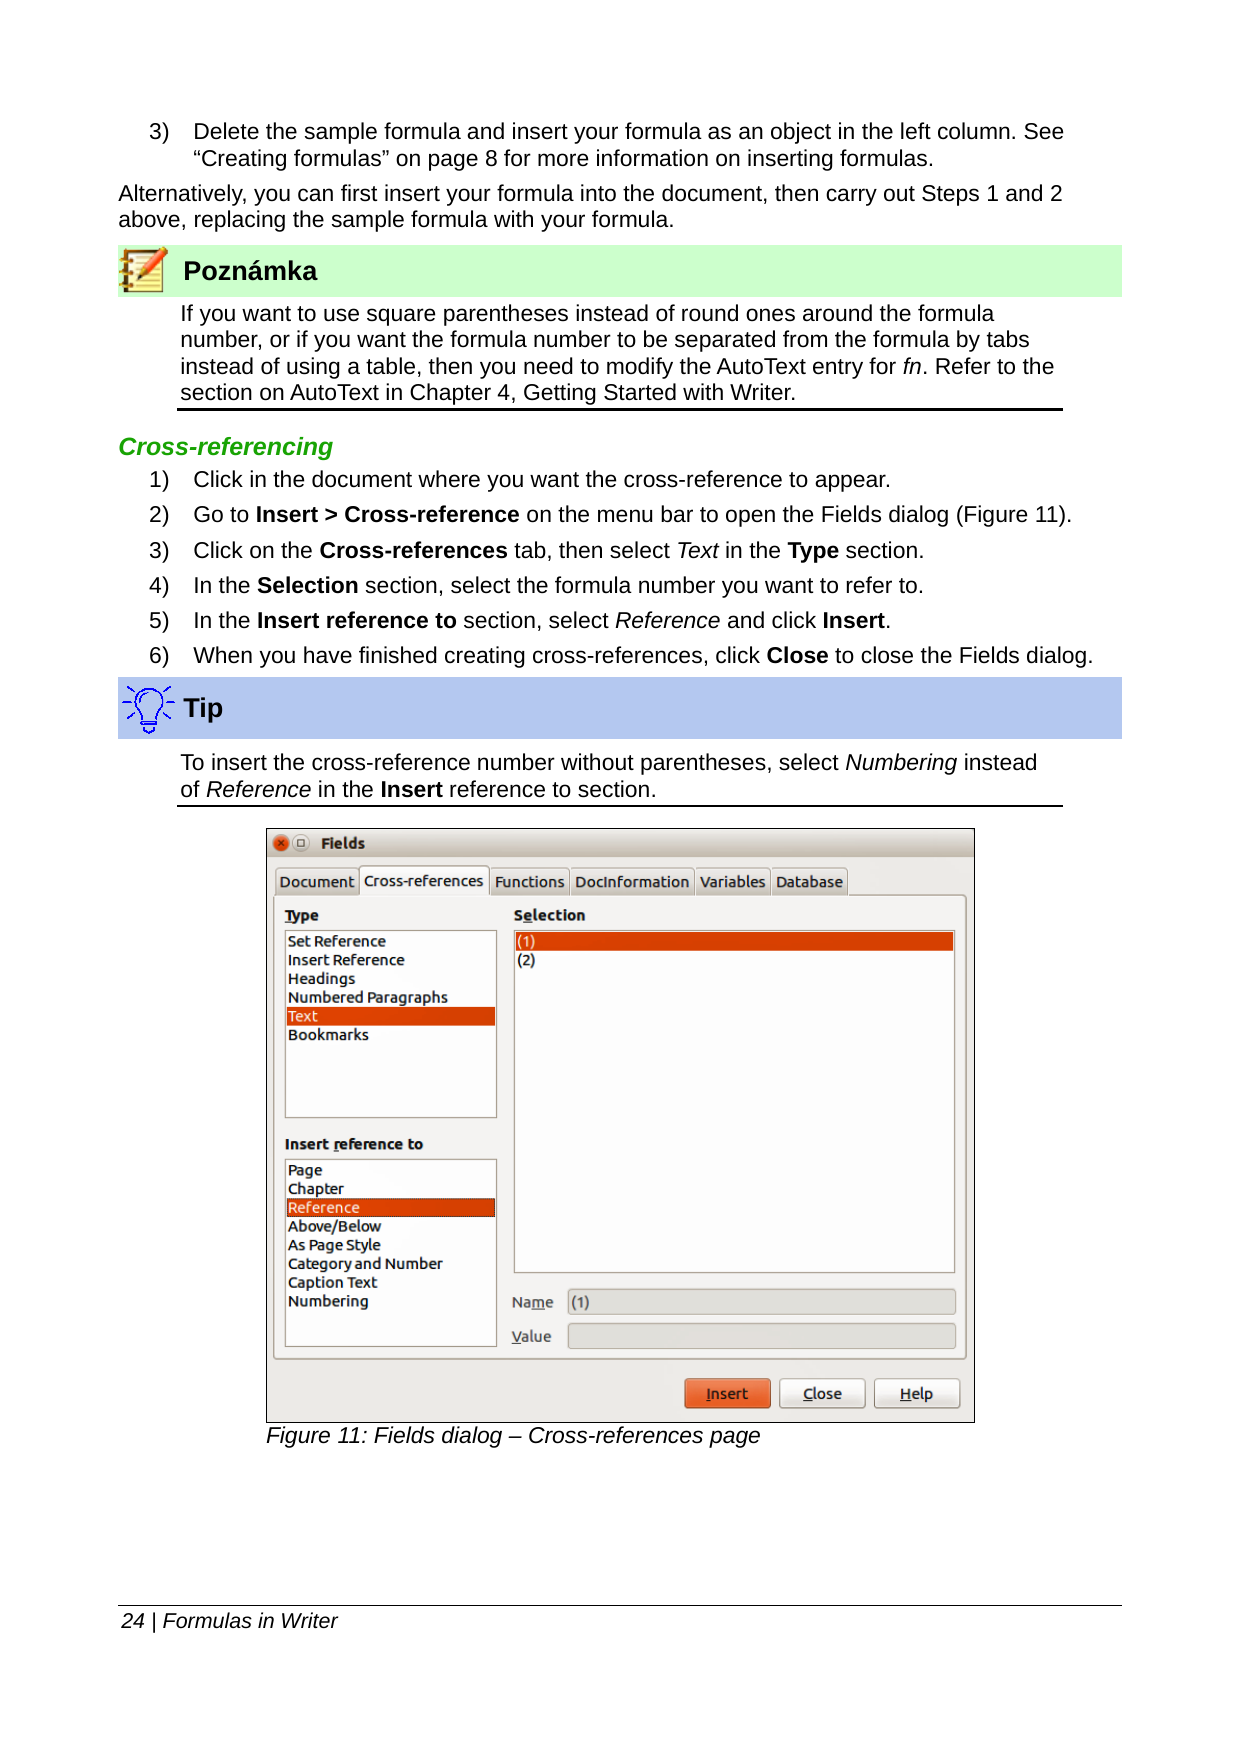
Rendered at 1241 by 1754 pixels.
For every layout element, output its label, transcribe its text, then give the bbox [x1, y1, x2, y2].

list Delete the sample formula and insert your formula as an object in the left column. See “Creating formulas” on page 7 for more information on inserting formulas. [169, 118, 1122, 171]
picture [119, 245, 170, 296]
text To insert the cross-reference number without parentheses, select Numbering instead of Reference in the Insert reference to section. [177, 746, 1063, 805]
text Figure 11: Fields dialog – Cross-references page [266, 1423, 974, 1449]
list In the Selection section, select the formula number you want to refer to. [169, 572, 1122, 598]
list Click on the Cross-references tab, then select Text in the Type section. [169, 537, 1122, 563]
text Alternatively, you can first insert your formula into the document, then carry out Steps 1 and 2 above, replacing the sample formula with your formula. [118, 180, 1122, 232]
subtitle Tip [118, 690, 1122, 730]
subtitle Poznámka [118, 253, 1122, 293]
list Go to Insert > Cross-reference on the menu bar to open the Fields dialog (Figure 11). [169, 501, 1122, 528]
subtitle Cross-referencing [118, 432, 1122, 460]
list When you have finished creating cross-references, click Close to close the Fields dialog. [169, 642, 1122, 669]
text If you want to use square parentheses instead of round ones around the formula number, or if you want the formula number to be separated from the formula by tabs instead of using a table, then you need to modify the AutoText entry for fn. Refer to the section on AutoText in Chapter 4, Getting Started with Writer. [177, 297, 1063, 408]
picture [119, 678, 179, 738]
list In the Insert reference to section, select Reference and click Insert. [169, 607, 1122, 633]
list Click in the document where you want the cross-reference to appear. [169, 466, 1122, 493]
picture [267, 829, 974, 1422]
